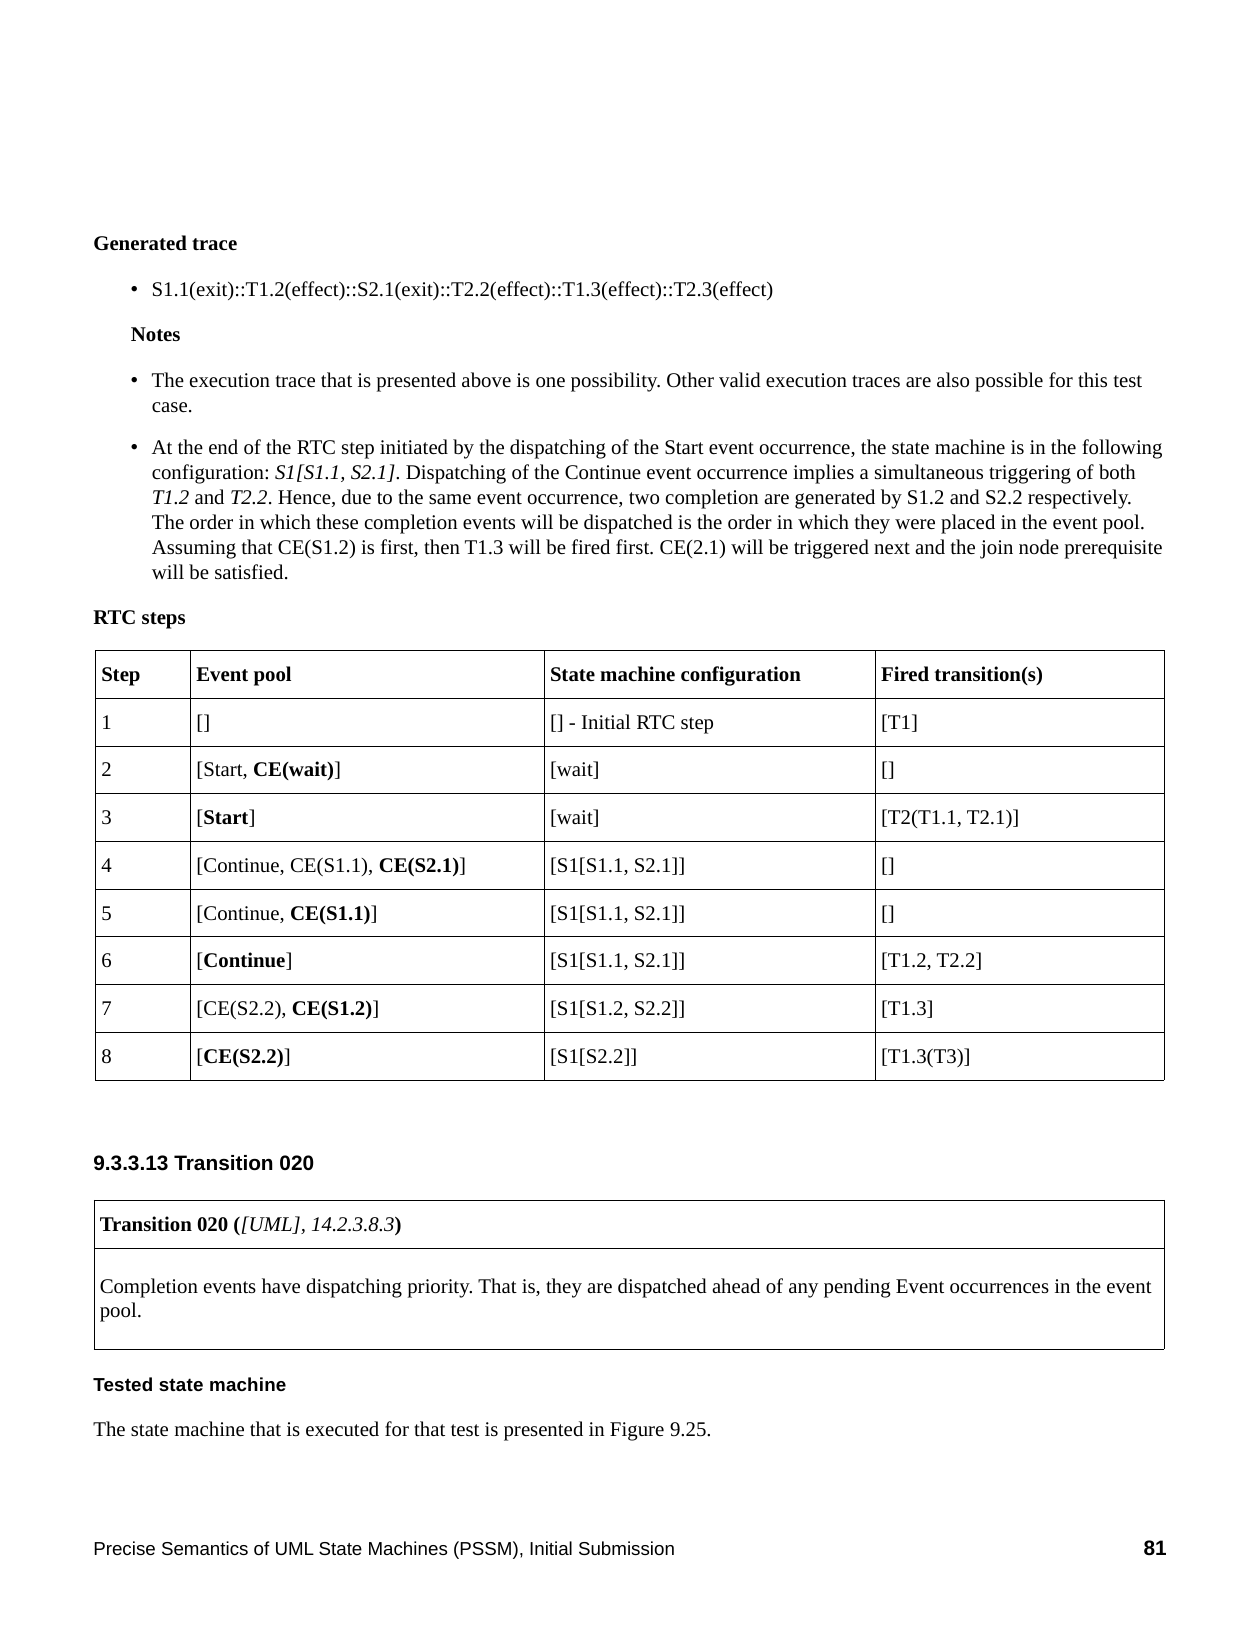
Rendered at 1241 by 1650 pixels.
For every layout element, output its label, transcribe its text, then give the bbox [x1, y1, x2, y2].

table_cell [CE(S2.2)] [191, 1033, 544, 1079]
text The state machine that is executed for that test is presented in Figure 9.25. [93, 1417, 1164, 1441]
table_cell [T2(T1.1, T2.1)] [876, 794, 1164, 841]
table_header Step [96, 651, 190, 698]
table_header Event pool [191, 651, 544, 698]
table_cell [] [876, 747, 1164, 793]
table_cell [S1[S2.2]] [545, 1033, 875, 1079]
table_cell 5 [96, 890, 190, 936]
table_cell Completion events have dispatching priority. That is, they are dispatched ahead of any pending Event occurrences in the event pool. [95, 1249, 1164, 1349]
table_cell 3 [96, 794, 190, 841]
table_cell [Start, CE(wait)] [191, 747, 544, 793]
text Notes [131, 322, 1164, 346]
table_cell [Continue, CE(S1.1)] [191, 890, 544, 936]
table_cell [Continue, CE(S1.1), CE(S2.1)] [191, 842, 544, 889]
table_cell [S1[S1.1, S2.1]] [545, 937, 875, 984]
subtitle Tested state machine [93, 1374, 1164, 1396]
table_cell [T1.2, T2.2] [876, 937, 1164, 984]
table_cell [Continue] [191, 937, 544, 984]
subtitle Transition 020 [93, 1150, 1164, 1175]
table_cell [CE(S2.2), CE(S1.2)] [191, 985, 544, 1032]
list S1.1(exit)::T1.2(effect)::S2.1(exit)::T2.2(effect)::T1.3(effect)::T2.3(effect) [131, 276, 1164, 301]
text Generated trace [93, 231, 1164, 255]
table_cell [] [876, 842, 1164, 889]
table_header Transition 020 ([UML], 14.2.3.8.3) [95, 1201, 1164, 1247]
table_cell 2 [96, 747, 190, 793]
table_cell 7 [96, 985, 190, 1032]
table_cell [S1[S1.1, S2.1]] [545, 890, 875, 936]
table_cell 4 [96, 842, 190, 889]
table_cell [wait] [545, 794, 875, 841]
table_header State machine configuration [545, 651, 875, 698]
table_cell [Start] [191, 794, 544, 841]
table_cell [] [191, 699, 544, 746]
table_cell 6 [96, 937, 190, 984]
table_cell [T1.3(T3)] [876, 1033, 1164, 1079]
table_cell [] [876, 890, 1164, 936]
table_cell [wait] [545, 747, 875, 793]
table_cell [S1[S1.2, S2.2]] [545, 985, 875, 1032]
table_cell 1 [96, 699, 190, 746]
table_cell 8 [96, 1033, 190, 1079]
list At the end of the RTC step initiated by the dispatching of the Start event occurrence, the state machine is in the following configuration: S1[S1.1, S2.1]. Dispatching of the Continue event occurrence implies a simultaneous triggering of both T1.2 and T2.2. Hence, due to the same event occurrence, two completion are generated by S1.2 and S2.2 respectively. The order in which these completion events will be dispatched is the order in which they were placed in the event pool. Assuming that CE(S1.2) is first, then T1.3 will be fired first. CE(2.1) will be triggered next and the join node prerequisite will be satisfied. [131, 434, 1164, 584]
table_cell [T1.3] [876, 985, 1164, 1032]
text RTC steps [93, 605, 1164, 629]
list The execution trace that is presented above is one possibility. Other valid execution traces are also possible for this test case. [131, 367, 1164, 417]
table_cell [T1] [876, 699, 1164, 746]
table_cell [] - Initial RTC step [545, 699, 875, 746]
table_header Fired transition(s) [876, 651, 1164, 698]
table_cell [S1[S1.1, S2.1]] [545, 842, 875, 889]
